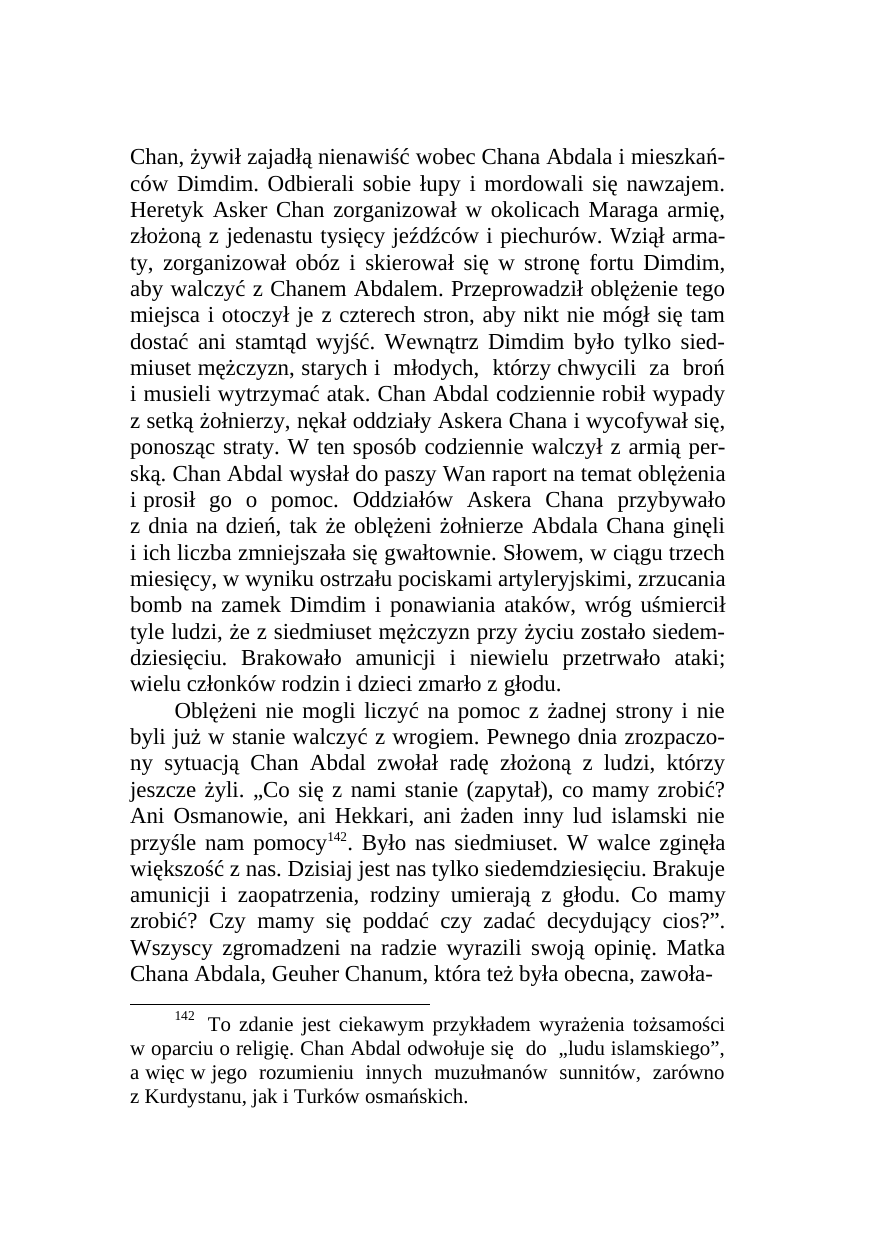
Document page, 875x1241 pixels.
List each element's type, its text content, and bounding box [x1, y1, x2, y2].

text Oblężeni nie mogli liczyć na pomoc z żadnej strony i nie byli już w stanie walczyć z wrogiem. Pewnego dnia zrozpaczo- ny sytuacją Chan Abdal zwołał radę złożoną z ludzi, którzy jeszcze żyli. „Co się z nami stanie (zapytał), co mamy zrobić? Ani Osmanowie, ani Hekkari, ani żaden inny lud islamski nie przyśle nam pomocy142. Było nas siedmiuset. W walce zginęła większość z nas. Dzisiaj jest nas tylko siedemdziesięciu. Brakuje amunicji i zaopatrzenia, rodziny umierają z głodu. Co mamy zrobić? Czy mamy się poddać czy zadać decydujący cios?”. Wszyscy zgromadzeni na radzie wyrazili swoją opinię. Matka Chana Abdala, Geuher Chanum, która też była obecna, zawoła- [130, 697, 726, 987]
text Chan, żywił zajadłą nienawiść wobec Chana Abdala i mieszkań- ców Dimdim. Odbierali sobie łupy i mordowali się nawzajem. Heretyk Asker Chan zorganizował w okolicach Maraga armię, złożoną z jedenastu tysięcy jeźdźców i piechurów. Wziął arma- ty, zorganizował obóz i skierował się w stronę fortu Dimdim, aby walczyć z Chanem Abdalem. Przeprowadził oblężenie tego miejsca i otoczył je z czterech stron, aby nikt nie mógł się tam dostać ani stamtąd wyjść. Wewnątrz Dimdim było tylko sied- miuset mężczyzn, starych i młodych, którzy chwycili za broń i musieli wytrzymać atak. Chan Abdal codziennie robił wypady z setką żołnierzy, nękał oddziały Askera Chana i wycofywał się, ponosząc straty. W ten sposób codziennie walczył z armią per- ską. Chan Abdal wysłał do paszy Wan raport na temat oblężenia i prosił go o pomoc. Oddziałów Askera Chana przybywało z dnia na dzień, tak że oblężeni żołnierze Abdala Chana ginęli i ich liczba zmniejszała się gwałtownie. Słowem, w ciągu trzech miesięcy, w wyniku ostrzału pociskami artyleryjskimi, zrzucania bomb na zamek Dimdim i ponawiania ataków, wróg uśmiercił tyle ludzi, że z siedmiuset mężczyzn przy życiu zostało siedem- dziesięciu. Brakowało amunicji i niewielu przetrwało ataki; wielu członków rodzin i dzieci zmarło z głodu. [130, 143, 726, 697]
text 142 To zdanie jest ciekawym przykładem wyrażenia tożsamości w oparciu o religię. Chan Abdal odwołuje się do „ludu islamskiego”, a więc w jego rozumieniu innych muzułmanów sunnitów, zarówno z Kurdystanu, jak i Turków osmańskich. [130, 1002, 726, 1108]
